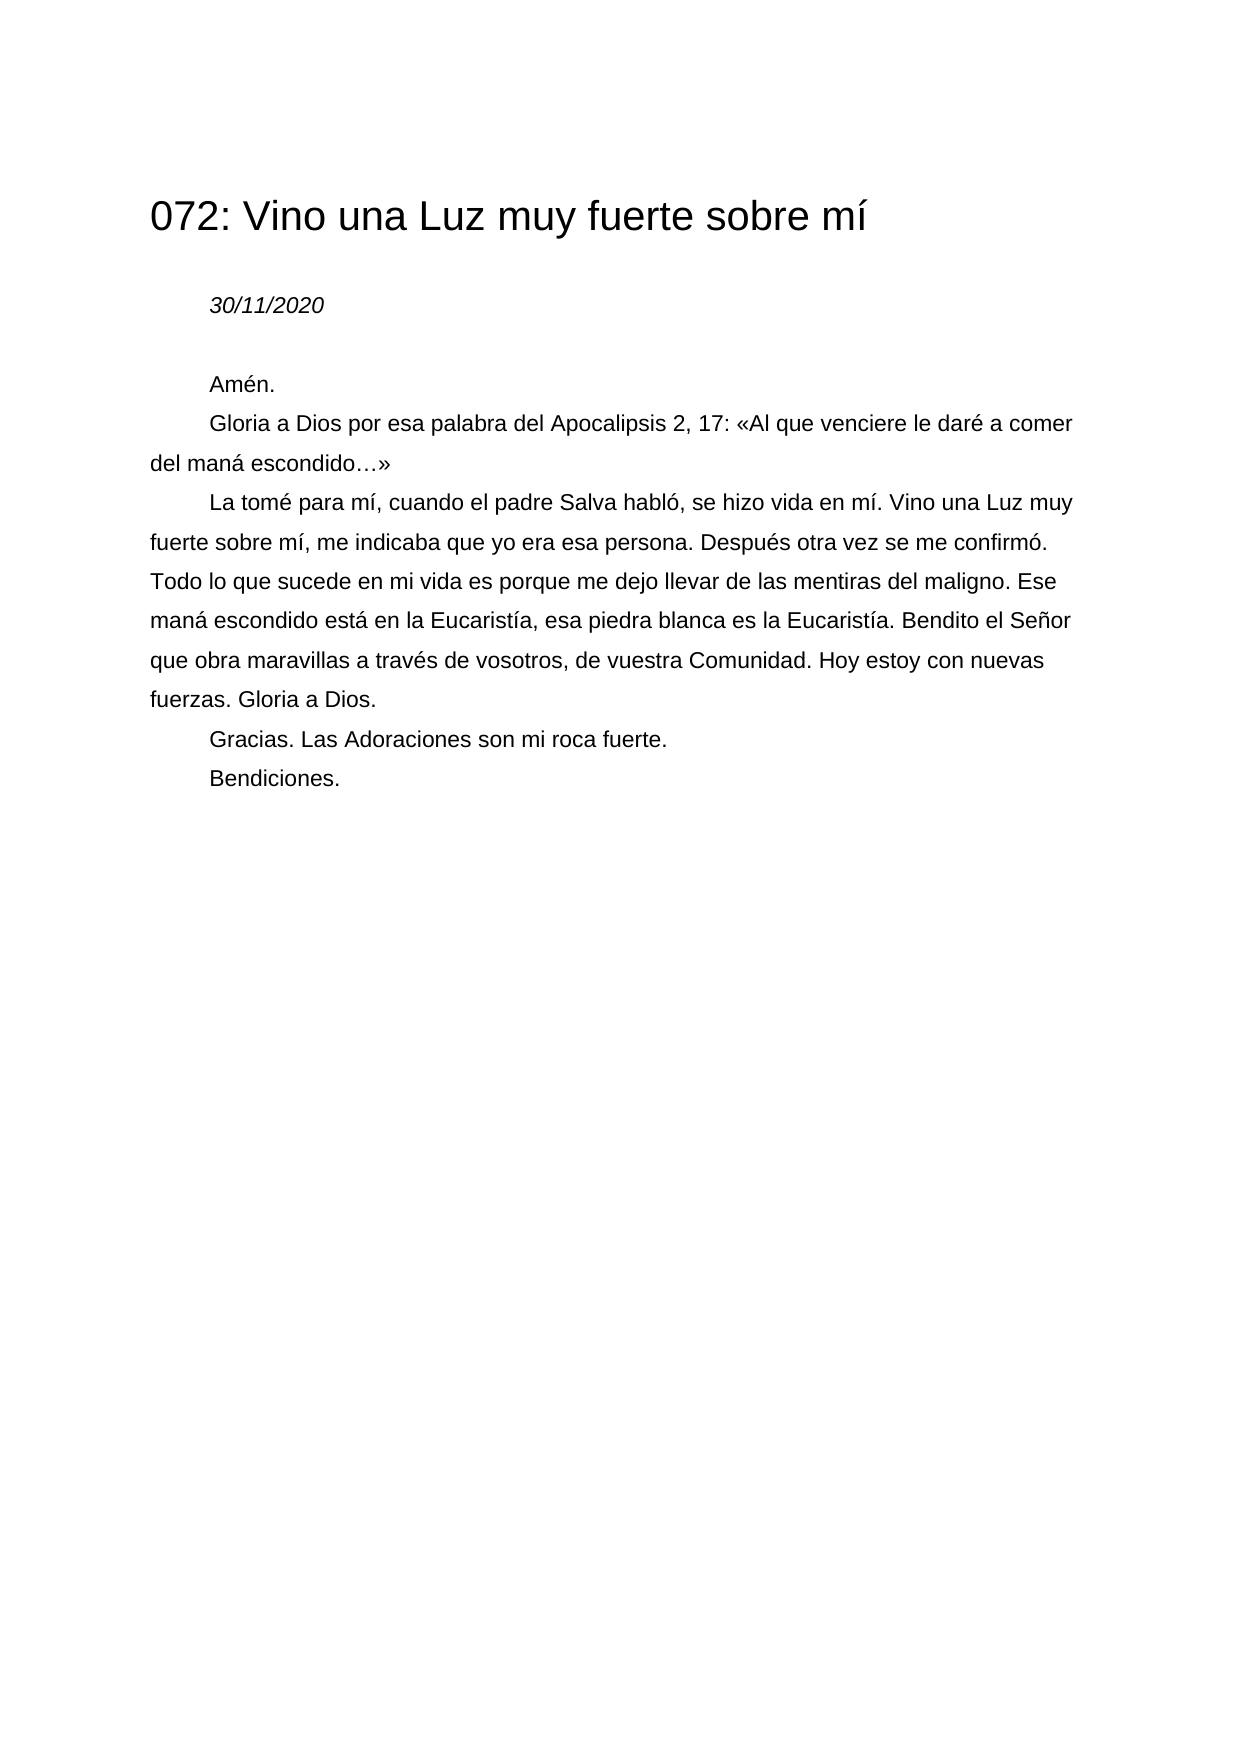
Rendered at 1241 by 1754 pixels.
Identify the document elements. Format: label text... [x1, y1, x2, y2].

text Bendiciones. [150, 765, 1090, 792]
text Gracias. Las Adoraciones son mi roca fuerte. [150, 726, 1090, 752]
text La tomé para mí, cuando el padre Salva habló, se hizo vida en mí. Vino una Luz muy fuerte sobre mí, me indicaba que yo era esa persona. Después otra vez se me confirmó. Todo lo que sucede en mi vida es porque me dejo llevar de las mentiras del maligno. Ese maná escondido está en la Eucaristía, esa piedra blanca es la Eucaristía. Bendito el Señor que obra maravillas a través de vosotros, de vuestra Comunidad. Hoy estoy con nuevas fuerzas. Gloria a Dios. [150, 489, 1090, 713]
subtitle 072: Vino una Luz muy fuerte sobre mí [150, 192, 1090, 239]
text 30/11/2020 [150, 292, 1090, 318]
text Amén. [150, 371, 1090, 397]
text Gloria a Dios por esa palabra del Apocalipsis 2, 17: «Al que venciere le daré a comer del maná escondido…» [150, 410, 1090, 476]
